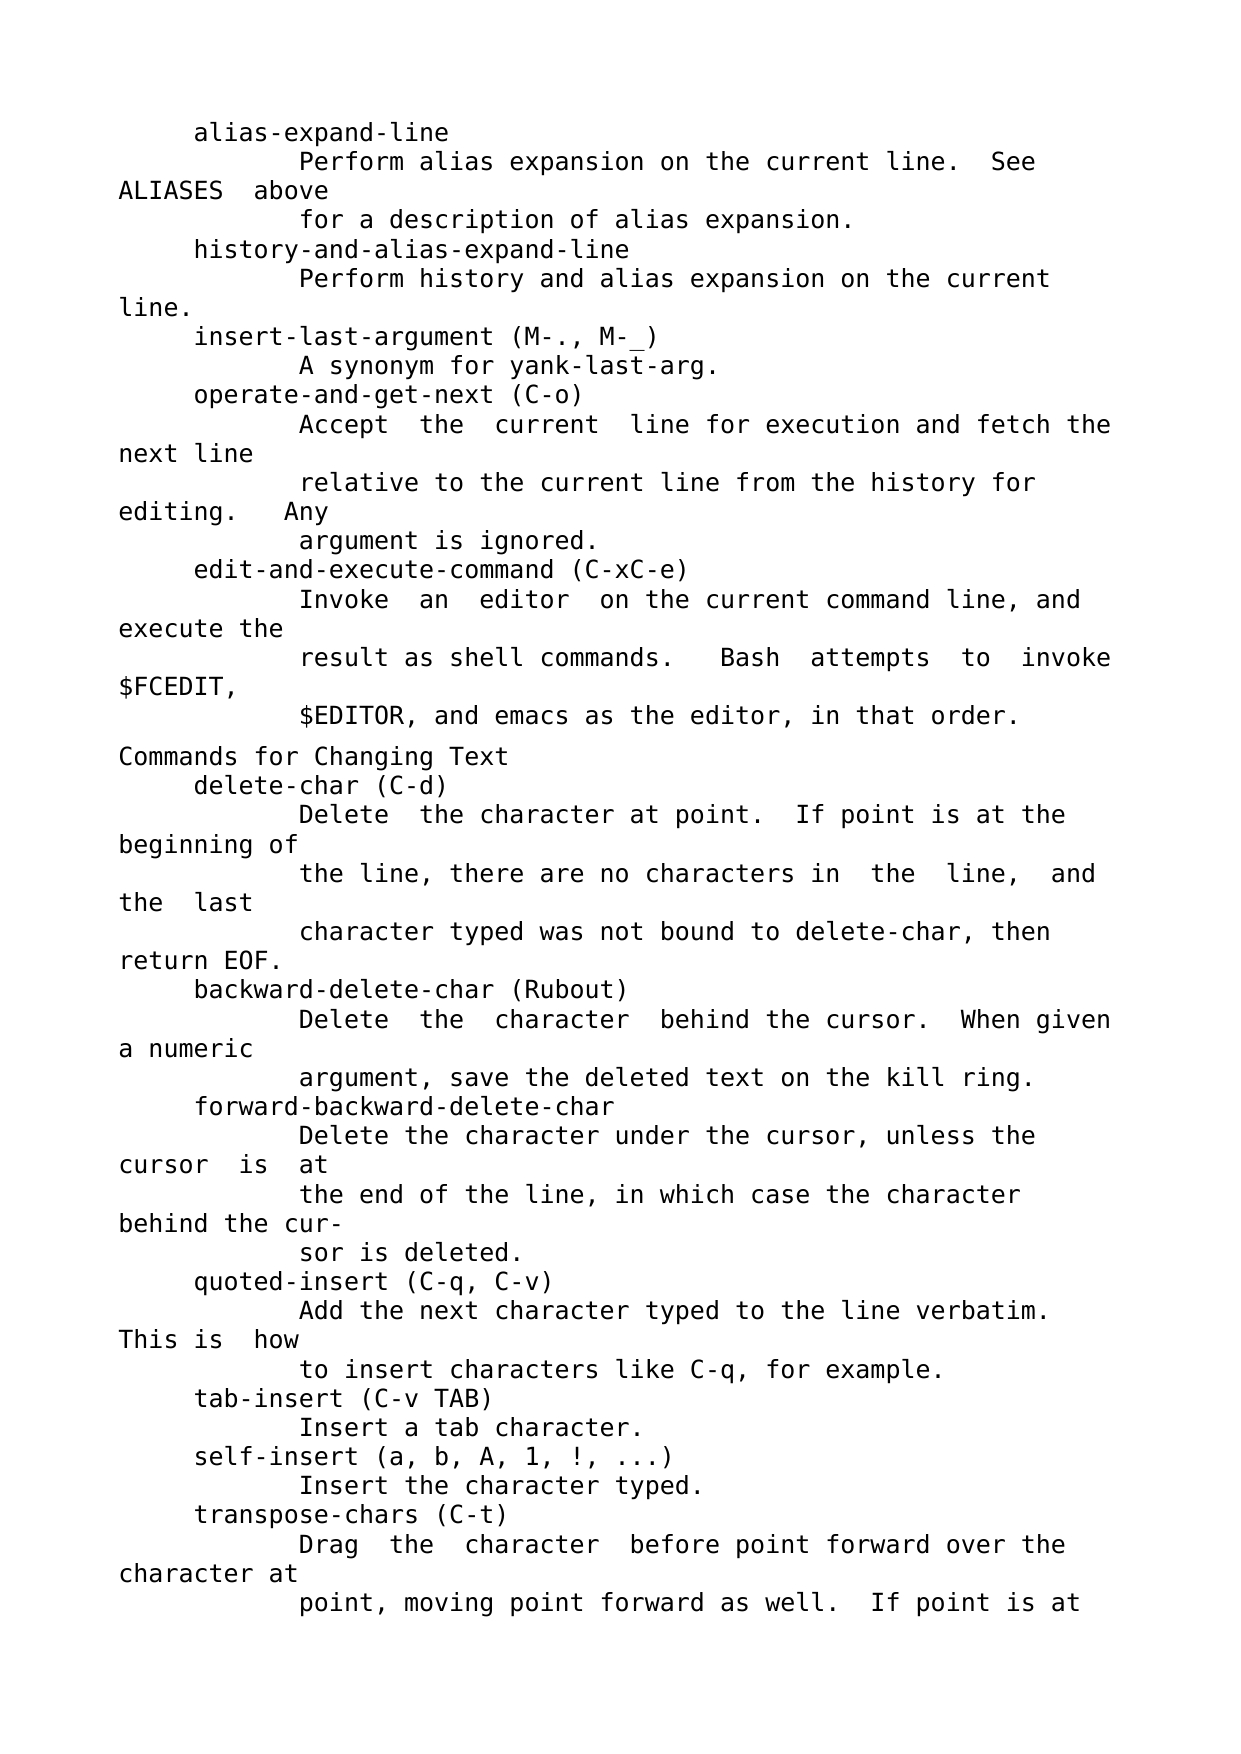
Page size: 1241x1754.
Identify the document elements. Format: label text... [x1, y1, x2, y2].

text alias-expand-line Perform alias expansion on the current line. See ALIASES above for a description of alias expansion. history-and-alias-expand-line Perform history and alias expansion on the current line. insert-last-argument (M-., M-_) A synonym for yank-last-arg. operate-and-get-next (C-o) Accept the current line for execution and fetch the next line relative to the current line from the history for editing. Any argument is ignored. edit-and-execute-command (C-xC-e) Invoke an editor on the current command line, and execute the result as shell commands. Bash attempts to invoke $FCEDIT, $EDITOR, and emacs as the editor, in that order. [118, 118, 1122, 731]
text Commands for Changing Text delete-char (C-d) Delete the character at point. If point is at the beginning of the line, there are no characters in the line, and the last character typed was not bound to delete-char, then return EOF. backward-delete-char (Rubout) Delete the character behind the cursor. When given a numeric argument, save the deleted text on the kill ring. forward-backward-delete-char Delete the character under the cursor, unless the cursor is at the end of the line, in which case the character behind the cur- sor is deleted. quoted-insert (C-q, C-v) Add the next character typed to the line verbatim. This is how to insert characters like C-q, for example. tab-insert (C-v TAB) Insert a tab character. self-insert (a, b, A, 1, !, ...) Insert the character typed. transpose-chars (C-t) Drag the character before point forward over the character at point, moving point forward as well. If point is at [118, 742, 1122, 1617]
